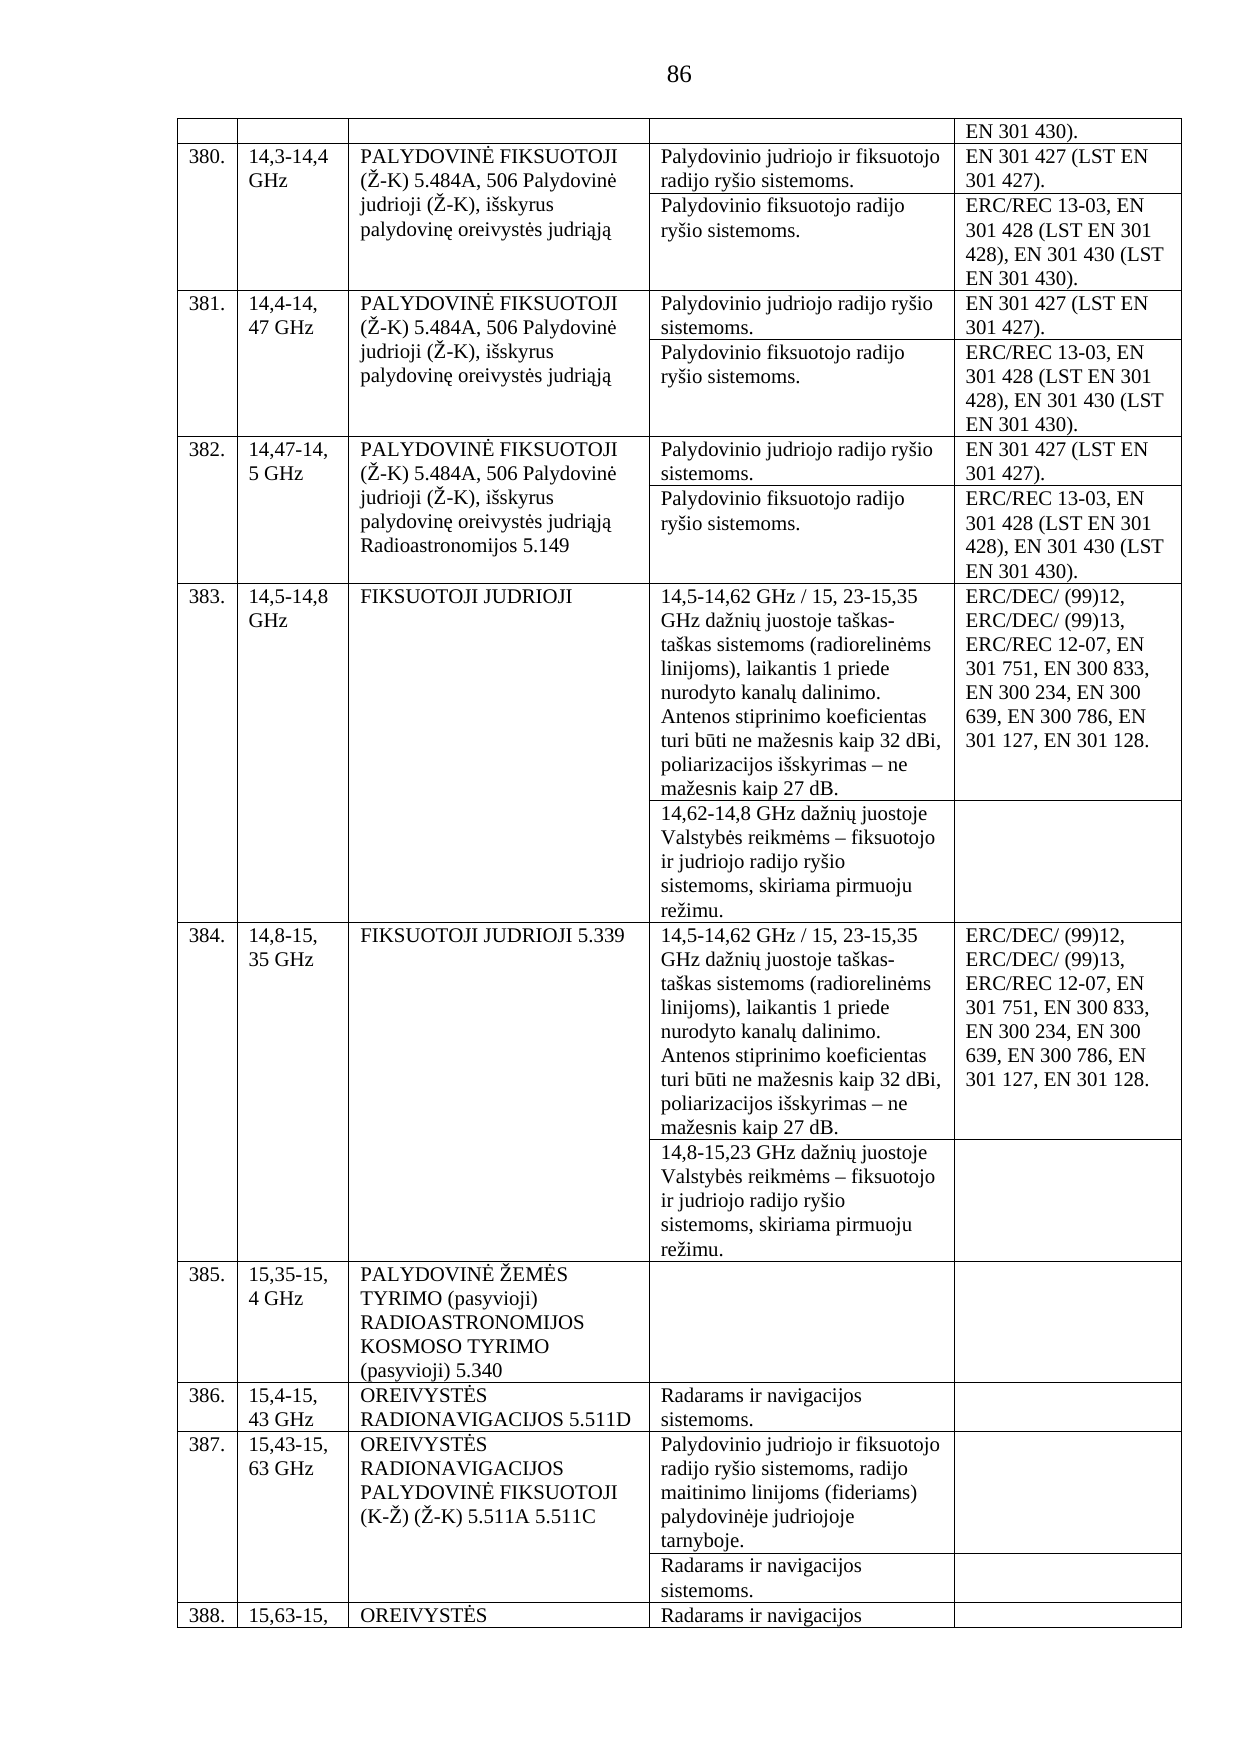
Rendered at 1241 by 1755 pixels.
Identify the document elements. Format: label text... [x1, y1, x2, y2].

table_cell 386. [178, 1383, 237, 1431]
table_cell [955, 1383, 1181, 1431]
table_cell 382. [178, 437, 237, 583]
table_cell ERC/REC 13-03, EN 301 428 (LST EN 301 428), EN 301 430 (LST EN 301 430). [955, 486, 1181, 583]
table_cell OREIVYSTĖS RADIONAVIGACIJOS PALYDOVINĖ FIKSUOTOJI (K-Ž) (Ž-K) 5.511A 5.511C [349, 1432, 649, 1602]
table_cell EN 301 427 (LST EN 301 427). [955, 437, 1181, 485]
table_cell [650, 1262, 954, 1382]
table_cell 380. [178, 144, 237, 290]
table_cell [955, 801, 1181, 922]
table_cell 15,43-15, 63 GHz [238, 1432, 348, 1602]
table_cell Palydovinio fiksuotojo radijo ryšio sistemoms. [650, 194, 954, 290]
table_cell 387. [178, 1432, 237, 1602]
table_cell [955, 1262, 1181, 1382]
table_cell 14,8-15, 35 GHz [238, 923, 348, 1261]
table_cell 385. [178, 1262, 237, 1382]
table_cell 388. [178, 1603, 237, 1627]
table_cell Radarams ir navigacijos [650, 1603, 954, 1627]
table_cell 14,47-14, 5 GHz [238, 437, 348, 583]
table_cell 14,5-14,62 GHz / 15, 23-15,35 GHz dažnių juostoje taškas- taškas sistemoms (radiorelinėms linijoms), laikantis 1 priede nurodyto kanalų dalinimo. Antenos stiprinimo koeficientas turi būti ne mažesnis kaip 32 dBi, poliarizacijos išskyrimas – ne mažesnis kaip 27 dB. [650, 584, 954, 800]
table_cell OREIVYSTĖS RADIONAVIGACIJOS 5.511D [349, 1383, 649, 1431]
table_cell 384. [178, 923, 237, 1261]
table_cell 15,35-15, 4 GHz [238, 1262, 348, 1382]
table_cell Palydovinio judriojo radijo ryšio sistemoms. [650, 437, 954, 485]
table_cell EN 301 427 (LST EN 301 427). [955, 144, 1181, 192]
table_cell 15,4-15, 43 GHz [238, 1383, 348, 1431]
table_cell ERC/DEC/ (99)12, ERC/DEC/ (99)13, ERC/REC 12-07, EN 301 751, EN 300 833, EN 300 234, EN 300 639, EN 300 786, EN 301 127, EN 301 128. [955, 584, 1181, 800]
table_cell 14,3-14,4 GHz [238, 144, 348, 290]
table_cell 14,62-14,8 GHz dažnių juostoje Valstybės reikmėms – fiksuotojo ir judriojo radijo ryšio sistemoms, skiriama pirmuoju režimu. [650, 801, 954, 922]
table_cell [955, 1603, 1181, 1627]
table_cell PALYDOVINĖ ŽEMĖS TYRIMO (pasyvioji) RADIOASTRONOMIJOS KOSMOSO TYRIMO (pasyvioji) 5.340 [349, 1262, 649, 1382]
table_cell 15,63-15, [238, 1603, 348, 1627]
table_cell EN 301 427 (LST EN 301 427). [955, 291, 1181, 339]
table_cell OREIVYSTĖS [349, 1603, 649, 1627]
table_cell 14,4-14, 47 GHz [238, 291, 348, 436]
table_cell ERC/REC 13-03, EN 301 428 (LST EN 301 428), EN 301 430 (LST EN 301 430). [955, 194, 1181, 290]
table_cell FIKSUOTOJI JUDRIOJI [349, 584, 649, 922]
table_cell [955, 1140, 1181, 1261]
table_cell Palydovinio fiksuotojo radijo ryšio sistemoms. [650, 486, 954, 583]
table_cell Radarams ir navigacijos sistemoms. [650, 1383, 954, 1431]
table_cell [650, 119, 954, 143]
table_cell PALYDOVINĖ FIKSUOTOJI (Ž-K) 5.484A, 506 Palydovinė judrioji (Ž-K), išskyrus palydovinę oreivystės judriąją Radioastronomijos 5.149 [349, 437, 649, 583]
table_cell ERC/DEC/ (99)12, ERC/DEC/ (99)13, ERC/REC 12-07, EN 301 751, EN 300 833, EN 300 234, EN 300 639, EN 300 786, EN 301 127, EN 301 128. [955, 923, 1181, 1139]
table_cell ERC/REC 13-03, EN 301 428 (LST EN 301 428), EN 301 430 (LST EN 301 430). [955, 340, 1181, 436]
table_cell Palydovinio judriojo ir fiksuotojo radijo ryšio sistemoms, radijo maitinimo linijoms (fideriams) palydovinėje judriojoje tarnyboje. [650, 1432, 954, 1552]
table_cell [955, 1432, 1181, 1552]
table_cell 381. [178, 291, 237, 436]
table_cell 14,5-14,8 GHz [238, 584, 348, 922]
table_cell PALYDOVINĖ FIKSUOTOJI (Ž-K) 5.484A, 506 Palydovinė judrioji (Ž-K), išskyrus palydovinę oreivystės judriąją [349, 144, 649, 290]
table_cell Palydovinio judriojo ir fiksuotojo radijo ryšio sistemoms. [650, 144, 954, 192]
table_cell 383. [178, 584, 237, 922]
table_cell 14,5-14,62 GHz / 15, 23-15,35 GHz dažnių juostoje taškas- taškas sistemoms (radiorelinėms linijoms), laikantis 1 priede nurodyto kanalų dalinimo. Antenos stiprinimo koeficientas turi būti ne mažesnis kaip 32 dBi, poliarizacijos išskyrimas – ne mažesnis kaip 27 dB. [650, 923, 954, 1139]
table_cell Palydovinio fiksuotojo radijo ryšio sistemoms. [650, 340, 954, 436]
table_cell 14,8-15,23 GHz dažnių juostoje Valstybės reikmėms – fiksuotojo ir judriojo radijo ryšio sistemoms, skiriama pirmuoju režimu. [650, 1140, 954, 1261]
table_cell PALYDOVINĖ FIKSUOTOJI (Ž-K) 5.484A, 506 Palydovinė judrioji (Ž-K), išskyrus palydovinę oreivystės judriąją [349, 291, 649, 436]
table_cell Palydovinio judriojo radijo ryšio sistemoms. [650, 291, 954, 339]
table_cell [178, 119, 237, 143]
table_cell [238, 119, 348, 143]
table_cell FIKSUOTOJI JUDRIOJI 5.339 [349, 923, 649, 1261]
table_cell [349, 119, 649, 143]
table_cell EN 301 430). [955, 119, 1181, 143]
table_cell [955, 1554, 1181, 1602]
table_cell Radarams ir navigacijos sistemoms. [650, 1554, 954, 1602]
